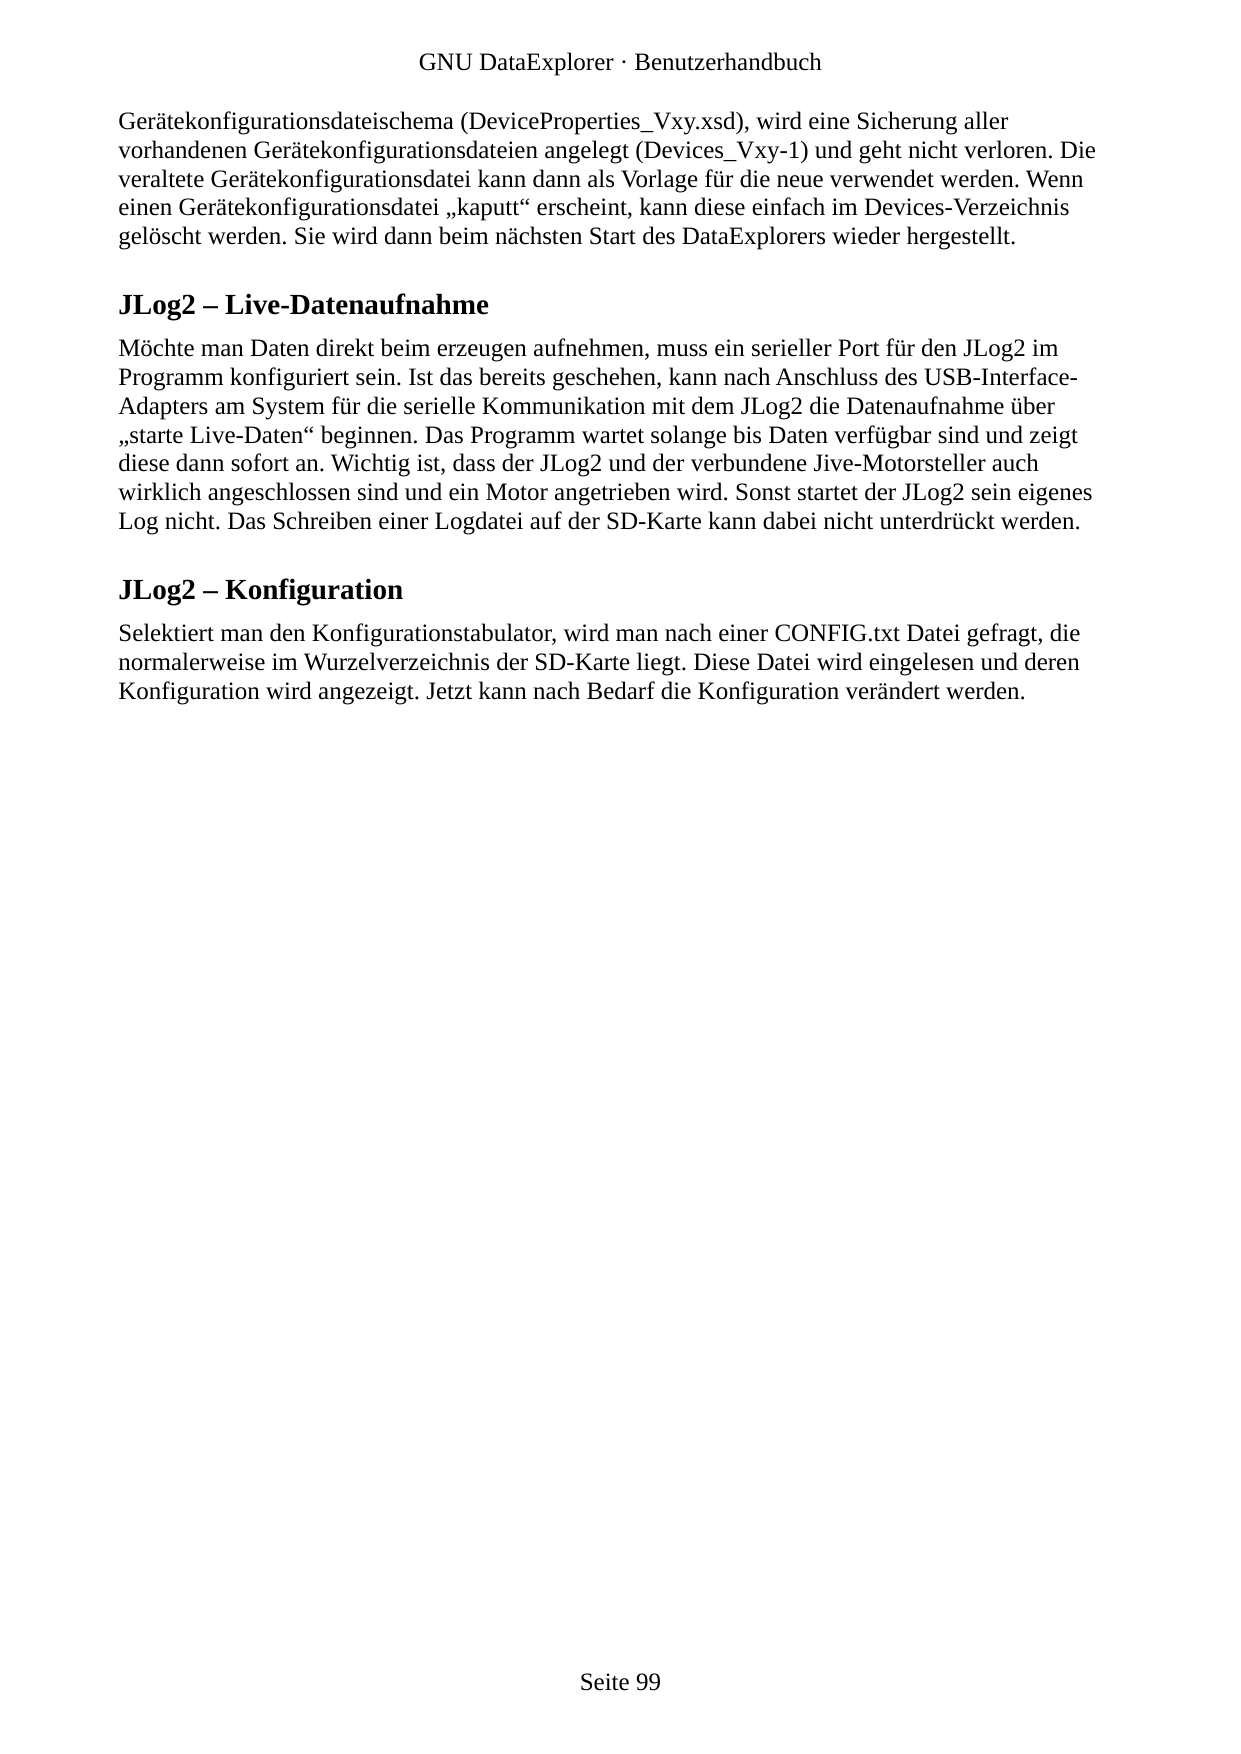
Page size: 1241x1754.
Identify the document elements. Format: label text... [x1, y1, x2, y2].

text Möchte man Daten direkt beim erzeugen aufnehmen, muss ein serieller Port für den JLog2 im Programm konfiguriert sein. Ist das bereits geschehen, kann nach Anschluss des USB-Interface-Adapters am System für die serielle Kommunikation mit dem JLog2 die Datenaufnahme über „starte Live-Daten“ beginnen. Das Programm wartet solange bis Daten verfügbar sind und zeigt diese dann sofort an. Wichtig ist, dass der JLog2 und der verbundene Jive-Motorsteller auch wirklich angeschlossen sind und ein Motor angetrieben wird. Sonst startet der JLog2 sein eigenes Log nicht. Das Schreiben einer Logdatei auf der SD-Karte kann dabei nicht unterdrückt werden. [118, 333, 1122, 535]
text Gerätekonfigurationsdateischema (DeviceProperties_Vxy.xsd), wird eine Sicherung aller vorhandenen Gerätekonfigurationsdateien angelegt (Devices_Vxy-1) und geht nicht verloren. Die veraltete Gerätekonfigurationsdatei kann dann als Vorlage für die neue verwendet werden. Wenn einen Gerätekonfigurationsdatei „kaputt“ erscheint, kann diese einfach im Devices-Verzeichnis gelöscht werden. Sie wird dann beim nächsten Start des DataExplorers wieder hergestellt. [118, 106, 1122, 250]
subtitle JLog2 – Konfiguration [118, 572, 1122, 606]
subtitle JLog2 – Live-Datenaufnahme [118, 287, 1122, 321]
text Selektiert man den Konfigurationstabulator, wird man nach einer CONFIG.txt Datei gefragt, die normalerweise im Wurzelverzeichnis der SD-Karte liegt. Diese Datei wird eingelesen und deren Konfiguration wird angezeigt. Jetzt kann nach Bedarf die Konfiguration verändert werden. [118, 618, 1122, 704]
